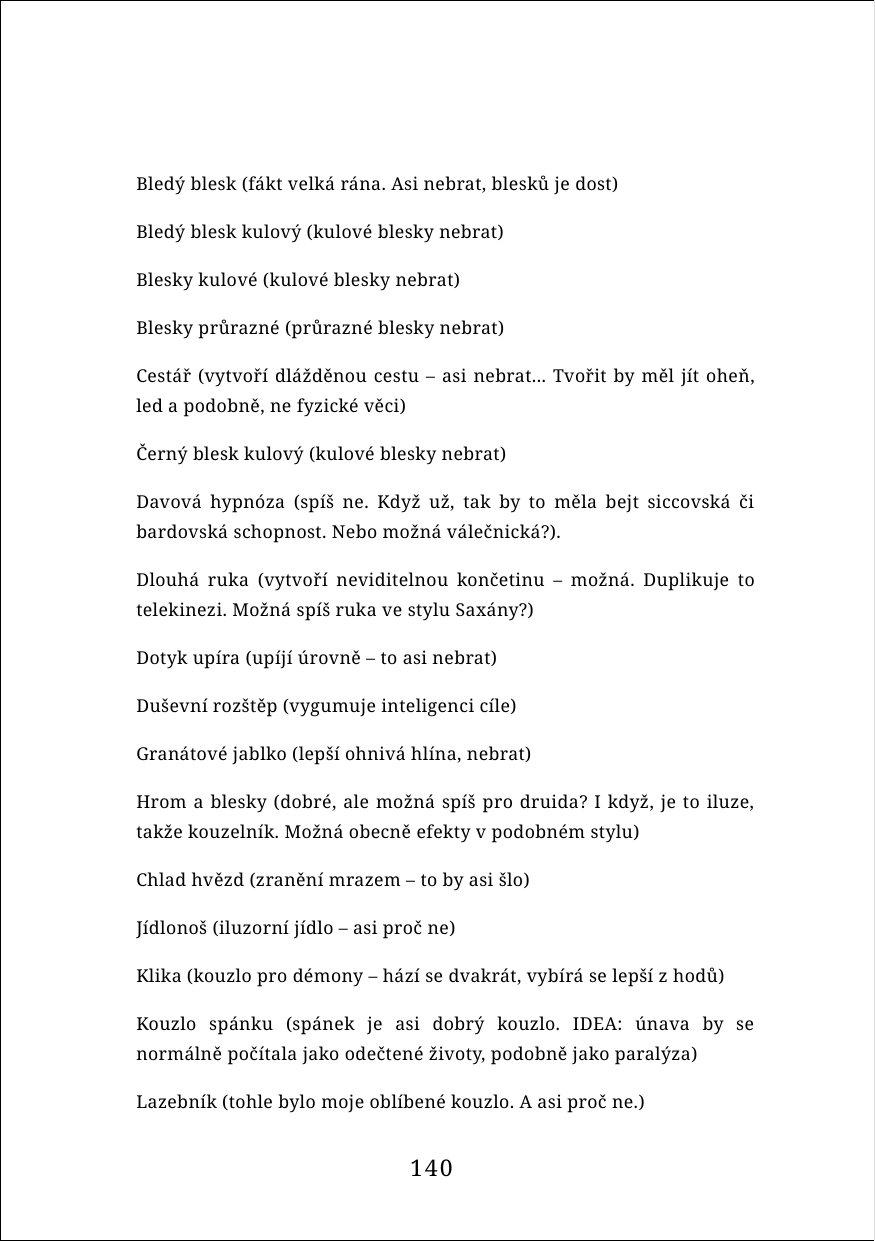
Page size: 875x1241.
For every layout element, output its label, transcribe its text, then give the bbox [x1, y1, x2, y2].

text Blesky kulové (kulové blesky nebrat) [136, 268, 756, 292]
text Hrom a blesky (dobré, ale možná spíš pro druida? I když, je to iluze, takže kouzelník. Možná obecně efekty v podobném stylu) [136, 789, 756, 844]
text Davová hypnóza (spíš ne. Když už, tak by to měla bejt siccovská či bardovská schopnost. Nebo možná válečnická?). [136, 489, 756, 544]
text Bledý blesk kulový (kulové blesky nebrat) [136, 220, 756, 244]
text Duševní rozštěp (vygumuje inteligenci cíle) [136, 694, 756, 718]
text Dotyk upíra (upíjí úrovně – to asi nebrat) [136, 646, 756, 670]
text Cestář (vytvoří dlážděnou cestu – asi nebrat... Tvořit by měl jít oheň, led a podobně, ne fyzické věci) [136, 363, 756, 418]
text Černý blesk kulový (kulové blesky nebrat) [136, 442, 756, 466]
text Granátové jablko (lepší ohnivá hlína, nebrat) [136, 742, 756, 766]
text Dlouhá ruka (vytvoří neviditelnou končetinu – možná. Duplikuje to telekinezi. Možná spíš ruka ve stylu Saxány?) [136, 568, 756, 622]
text Chlad hvězd (zranění mrazem – to by asi šlo) [136, 868, 756, 892]
text Blesky průrazné (průrazné blesky nebrat) [136, 316, 756, 340]
text Jídlonoš (iluzorní jídlo – asi proč ne) [136, 916, 756, 940]
text Lazebník (tohle bylo moje oblíbené kouzlo. A asi proč ne.) [136, 1089, 756, 1114]
text Bledý blesk (fákt velká rána. Asi nebrat, blesků je dost) [136, 172, 756, 196]
text Klika (kouzlo pro démony – hází se dvakrát, vybírá se lepší z hodů) [136, 963, 756, 988]
text Kouzlo spánku (spánek je asi dobrý kouzlo. IDEA: únava by se normálně počítala jako odečtené životy, podobně jako paralýza) [136, 1011, 756, 1066]
